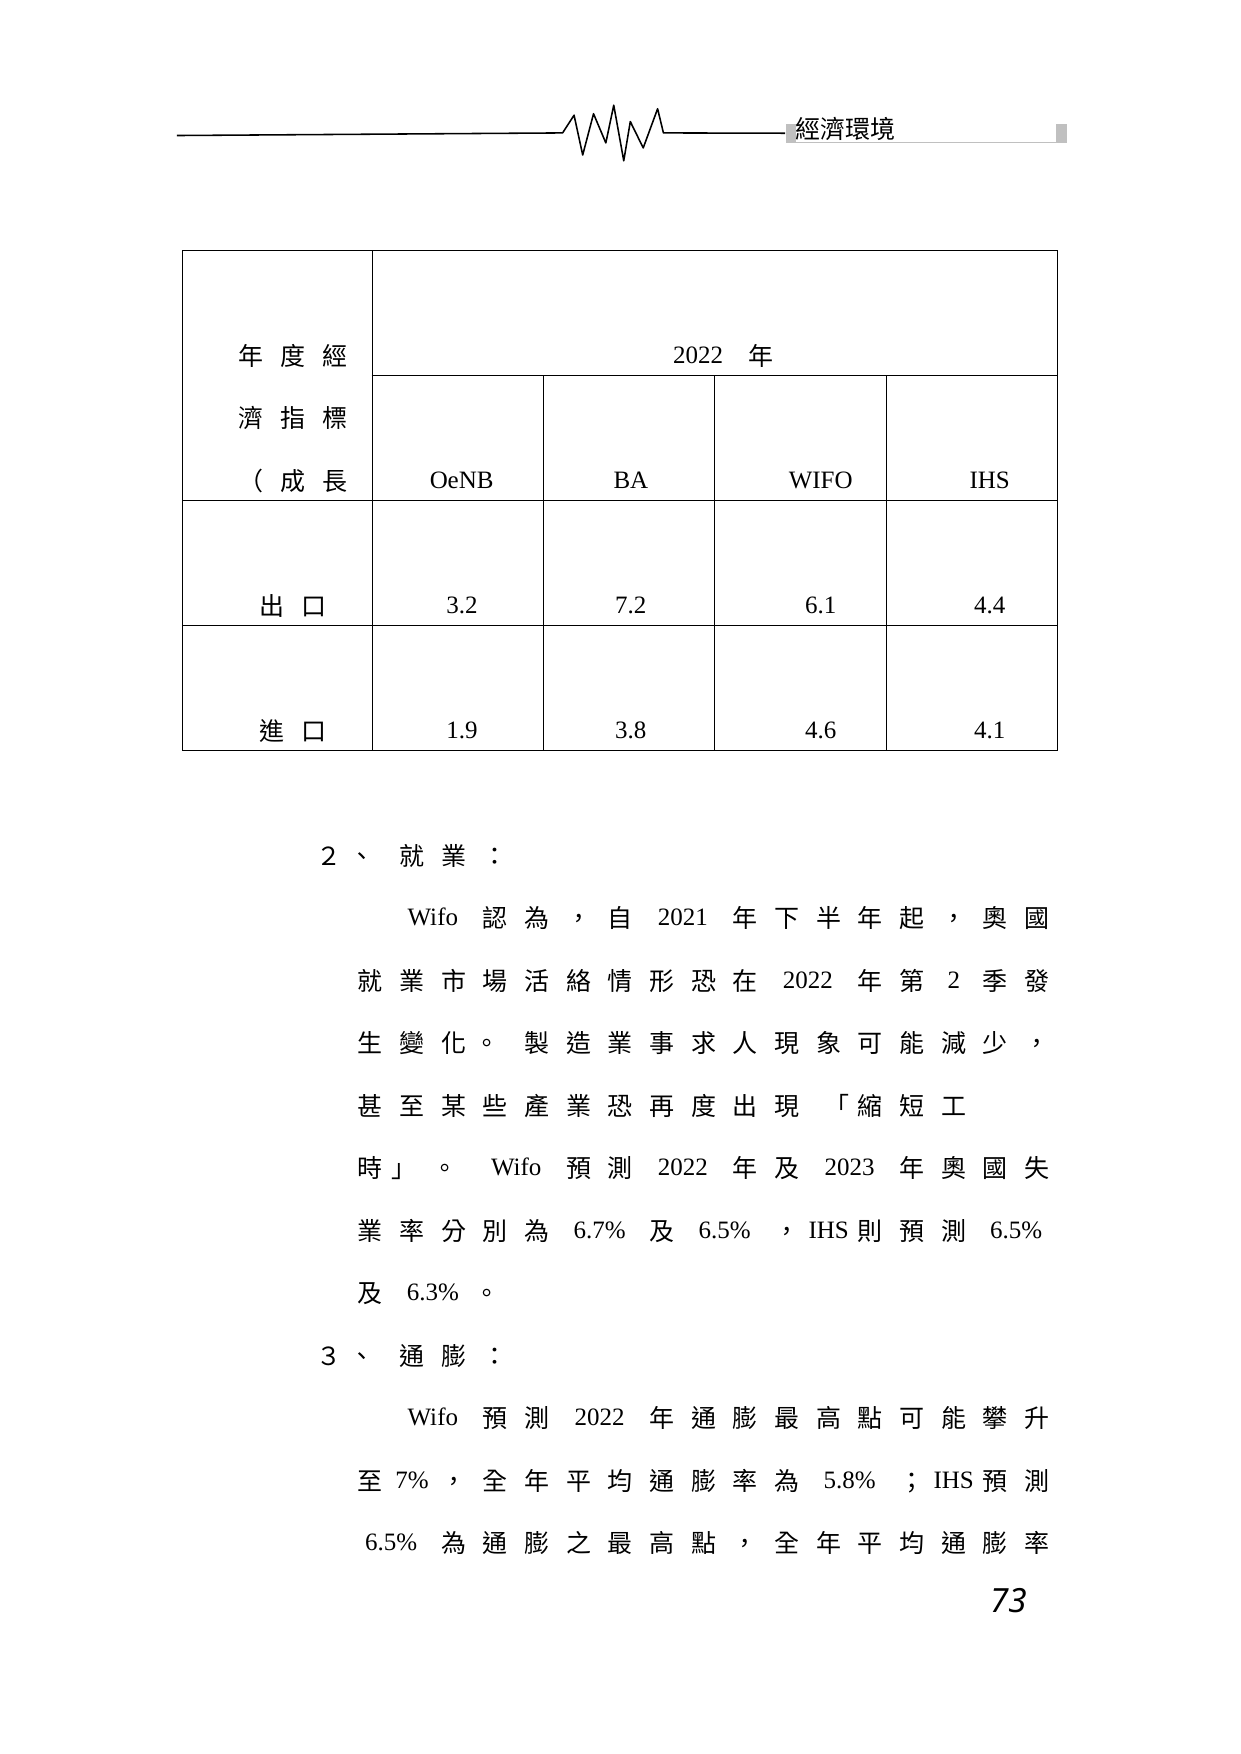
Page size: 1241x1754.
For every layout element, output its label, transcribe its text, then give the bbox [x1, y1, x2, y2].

table_cell 7.2 [544, 501, 714, 625]
text Wifo預測2022年通膨最高點可能攀升至7%，全年平均通膨率為5.8%；IHS預測6.5%為通膨之最高點，全年平均通膨率 [330, 1375, 1058, 1563]
text ３、通膨： [281, 1313, 1058, 1375]
table_cell 4.1 [887, 626, 1057, 750]
table_cell 4.6 [715, 626, 886, 750]
table_header 年度經濟指標（成長%） [183, 251, 372, 500]
text Wifo認為，自2021年下半年起，奧國就業市場活絡情形恐在2022年第2季發生變化。製造業事求人現象可能減少，甚至某些產業恐再度出現「縮短工時」。Wifo預測2022年及2023年奧國失業率分別為6.7%及6.5%，IHS則預測6.5%及6.3%。 [330, 875, 1058, 1313]
text ２、就業： [281, 813, 1058, 875]
table_cell IHS [887, 376, 1057, 500]
table_cell 3.8 [544, 626, 714, 750]
table_header 2022年 [373, 251, 1057, 375]
table_cell WIFO [715, 376, 886, 500]
table_cell 進口 [183, 626, 372, 750]
table_cell 3.2 [373, 501, 543, 625]
table_cell 6.1 [715, 501, 886, 625]
table_cell 1.9 [373, 626, 543, 750]
table_cell BA [544, 376, 714, 500]
table_cell 4.4 [887, 501, 1057, 625]
table_cell 出口 [183, 501, 372, 625]
table_cell OeNB [373, 376, 543, 500]
